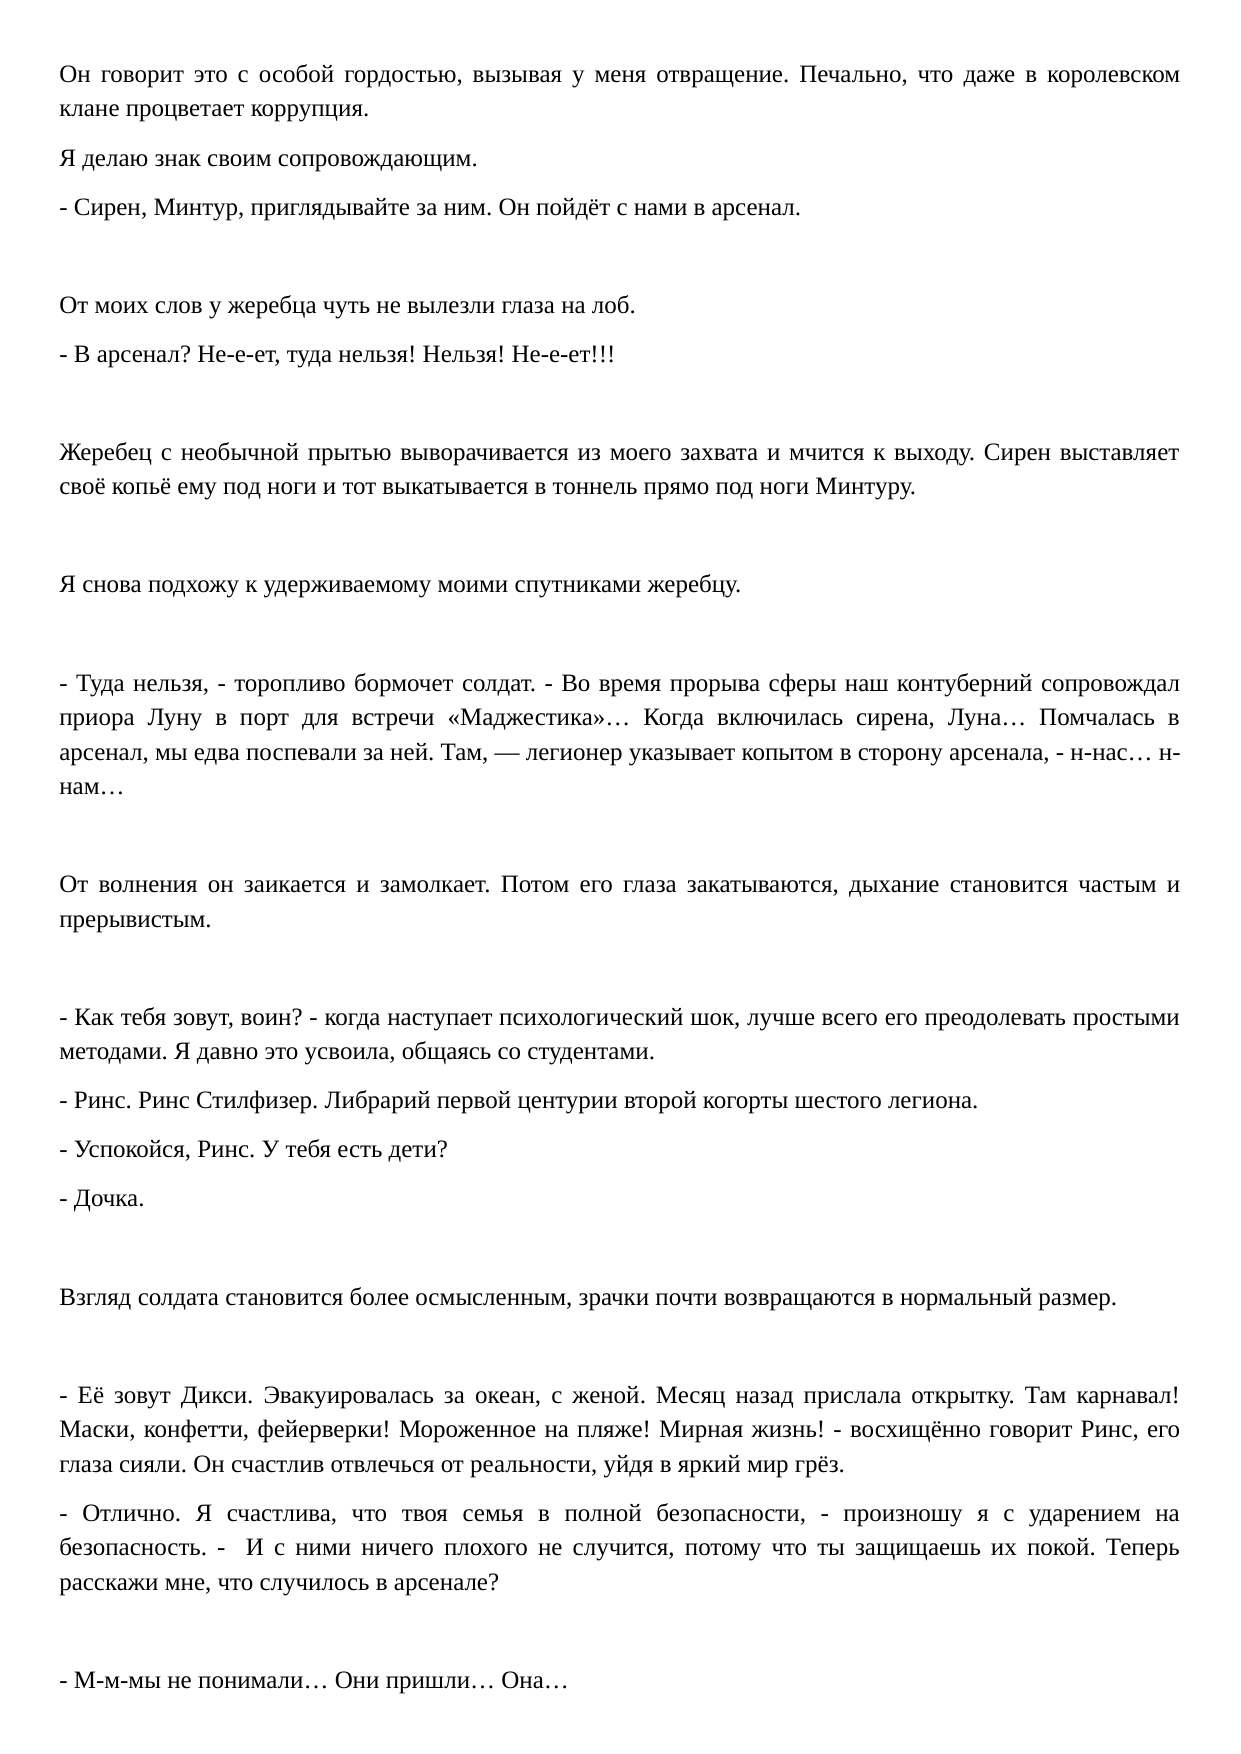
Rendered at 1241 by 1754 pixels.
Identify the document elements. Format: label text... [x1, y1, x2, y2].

text Я снова подхожу к удерживаемому моими спутниками жеребцу. [59, 569, 1181, 598]
text - Как тебя зовут, воин? - когда наступает психологический шок, лучше всего его преодолевать простыми методами. Я давно это усвоила, общаясь со студентами. [59, 1002, 1181, 1065]
text - Туда нельзя, - торопливо бормочет солдат. - Во время прорыва сферы наш контуберний сопровождал приора Луну в порт для встречи «Маджестика»… Когда включилась сирена, Луна… Помчалась в арсенал, мы едва поспевали за ней. Там, — легионер указывает копытом в сторону арсенала, - н-нас… н-нам… [59, 668, 1181, 800]
text - Сирен, Минтур, приглядывайте за ним. Он пойдёт с нами в арсенал. [59, 192, 1181, 220]
text Жеребец с необычной прытью выворачивается из моего захвата и мчится к выходу. Сирен выставляет своё копьё ему под ноги и тот выкатывается в тоннель прямо под ноги Минтуру. [59, 437, 1181, 500]
text - В арсенал? Не-е-ет, туда нельзя! Нельзя! Не-е-ет!!! [59, 339, 1181, 368]
text От моих слов у жеребца чуть не вылезли глаза на лоб. [59, 290, 1181, 318]
text Он говорит это с особой гордостью, вызывая у меня отвращение. Печально, что даже в королевском клане процветает коррупция. [59, 59, 1181, 122]
text - Её зовут Дикси. Эвакуировалась за океан, с женой. Месяц назад прислала открытку. Там карнавал! Маски, конфетти, фейерверки! Мороженное на пляже! Мирная жизнь! - восхищённо говорит Ринс, его глаза сияли. Он счастлив отвлечься от реальности, уйдя в яркий мир грёз. [59, 1380, 1181, 1477]
text - Дочка. [59, 1183, 1181, 1212]
text - М-м-мы не понимали… Они пришли… Она… [59, 1665, 1181, 1694]
text Взгляд солдата становится более осмысленным, зрачки почти возвращаются в нормальный размер. [59, 1282, 1181, 1310]
text - Отлично. Я счастлива, что твоя семья в полной безопасности, - произношу я с ударением на безопасность. - И с ними ничего плохого не случится, потому что ты защищаешь их покой. Теперь расскажи мне, что случилось в арсенале? [59, 1498, 1181, 1596]
text Я делаю знак своим сопровождающим. [59, 143, 1181, 171]
text От волнения он заикается и замолкает. Потом его глаза закатываются, дыхание становится частым и прерывистым. [59, 869, 1181, 932]
text - Ринс. Ринс Стилфизер. Либрарий первой центурии второй когорты шестого легиона. [59, 1085, 1181, 1114]
text - Успокойся, Ринс. У тебя есть дети? [59, 1134, 1181, 1163]
